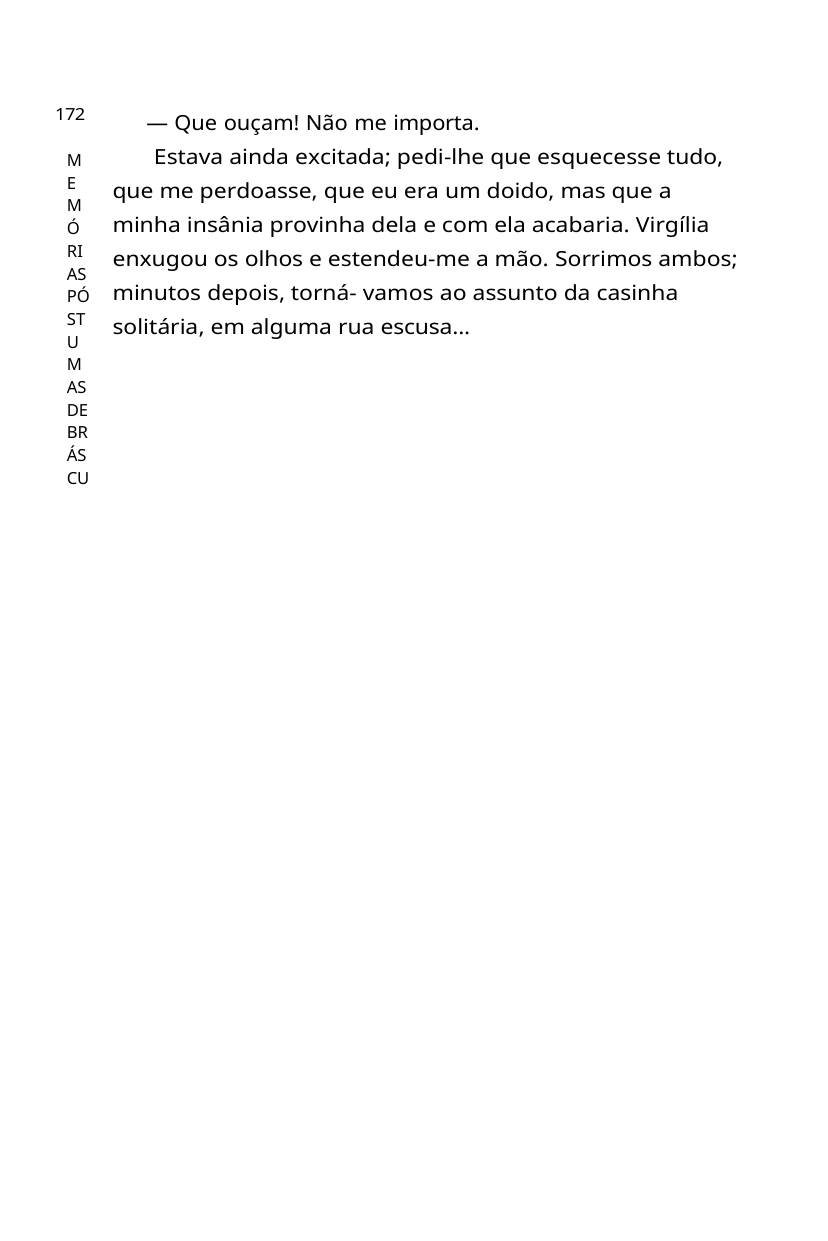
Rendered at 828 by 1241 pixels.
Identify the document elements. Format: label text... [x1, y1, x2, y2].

text Estava ainda excitada; pedi-lhe que esquecesse tudo, que me perdoasse, que eu era um doido, mas que a minha insânia provinha dela e com ela acabaria. Virgília enxugou os olhos e estendeu-me a mão. Sorrimos ambos; minutos depois, torná- vamos ao assunto da casinha solitária, em alguma rua escusa... [112, 142, 745, 341]
text MEMÓRIAS PÓSTUMAS DE BRÁS CUBAS [67, 149, 90, 488]
text [64, 146, 90, 488]
text 172 — Que ouçam! Não me importa. [55, 103, 787, 137]
